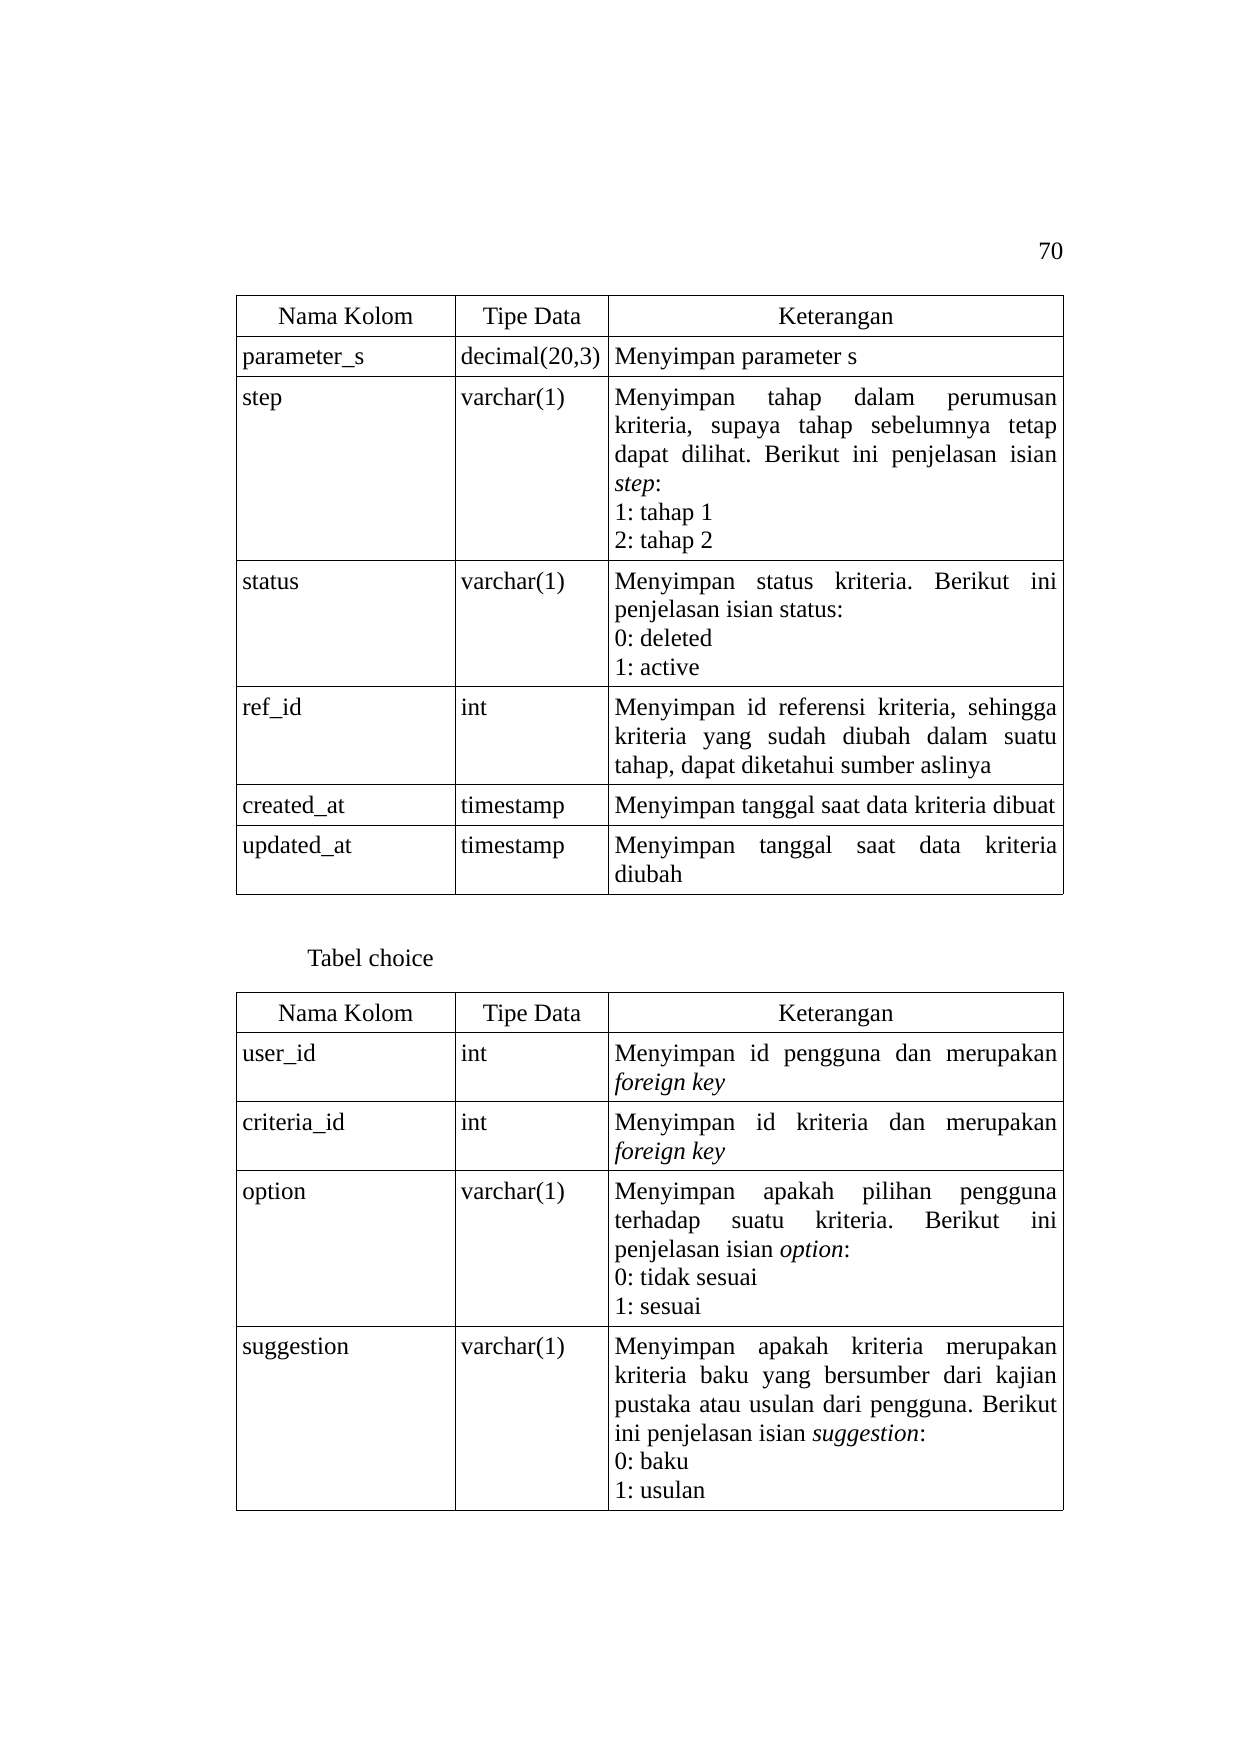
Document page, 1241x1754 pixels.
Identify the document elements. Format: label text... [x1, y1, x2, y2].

table_cell varchar(1) [456, 377, 608, 560]
table_header Tipe Data [456, 993, 608, 1032]
table_cell varchar(1) [456, 561, 608, 686]
table_cell timestamp [456, 785, 608, 824]
table_header Nama Kolom [237, 296, 455, 336]
table_cell created_at [237, 785, 455, 824]
table_cell ref_id [237, 687, 455, 784]
table_cell status [237, 561, 455, 686]
table_cell decimal(20,3) [456, 337, 608, 376]
table_cell Menyimpan apakah kriteria merupakan kriteria baku yang bersumber dari kajian pustaka atau usulan dari pengguna. Berikut ini penjelasan isian suggestion: 0: baku 1: usulan [609, 1327, 1063, 1510]
table_cell Menyimpan id pengguna dan merupakan foreign key [609, 1033, 1063, 1101]
table_cell int [456, 1102, 608, 1170]
table_cell timestamp [456, 826, 608, 894]
table_cell varchar(1) [456, 1171, 608, 1326]
table_cell Menyimpan id referensi kriteria, sehingga kriteria yang sudah diubah dalam suatu tahap, dapat diketahui sumber aslinya [609, 687, 1063, 784]
table_header Keterangan [609, 993, 1063, 1032]
table_cell option [237, 1171, 455, 1326]
table_cell varchar(1) [456, 1327, 608, 1510]
table_cell int [456, 687, 608, 784]
table_header Keterangan [609, 296, 1063, 336]
table_cell Menyimpan status kriteria. Berikut ini penjelasan isian status: 0: deleted 1: active [609, 561, 1063, 686]
table_cell Menyimpan tanggal saat data kriteria diubah [609, 826, 1063, 894]
table_cell Menyimpan tanggal saat data kriteria dibuat [609, 785, 1063, 824]
table_cell int [456, 1033, 608, 1101]
table_cell suggestion [237, 1327, 455, 1510]
table_header Nama Kolom [237, 993, 455, 1032]
table_cell Menyimpan apakah pilihan pengguna terhadap suatu kriteria. Berikut ini penjelasan isian option: 0: tidak sesuai 1: sesuai [609, 1171, 1063, 1326]
text Tabel choice [236, 943, 1063, 972]
table_header Tipe Data [456, 296, 608, 336]
table_cell Menyimpan id kriteria dan merupakan foreign key [609, 1102, 1063, 1170]
table_cell Menyimpan parameter s [609, 337, 1063, 376]
table_cell Menyimpan tahap dalam perumusan kriteria, supaya tahap sebelumnya tetap dapat dilihat. Berikut ini penjelasan isian step: 1: tahap 1 2: tahap 2 [609, 377, 1063, 560]
table_cell updated_at [237, 826, 455, 894]
table_cell criteria_id [237, 1102, 455, 1170]
table_cell step [237, 377, 455, 560]
table_cell parameter_s [237, 337, 455, 376]
table_cell user_id [237, 1033, 455, 1101]
